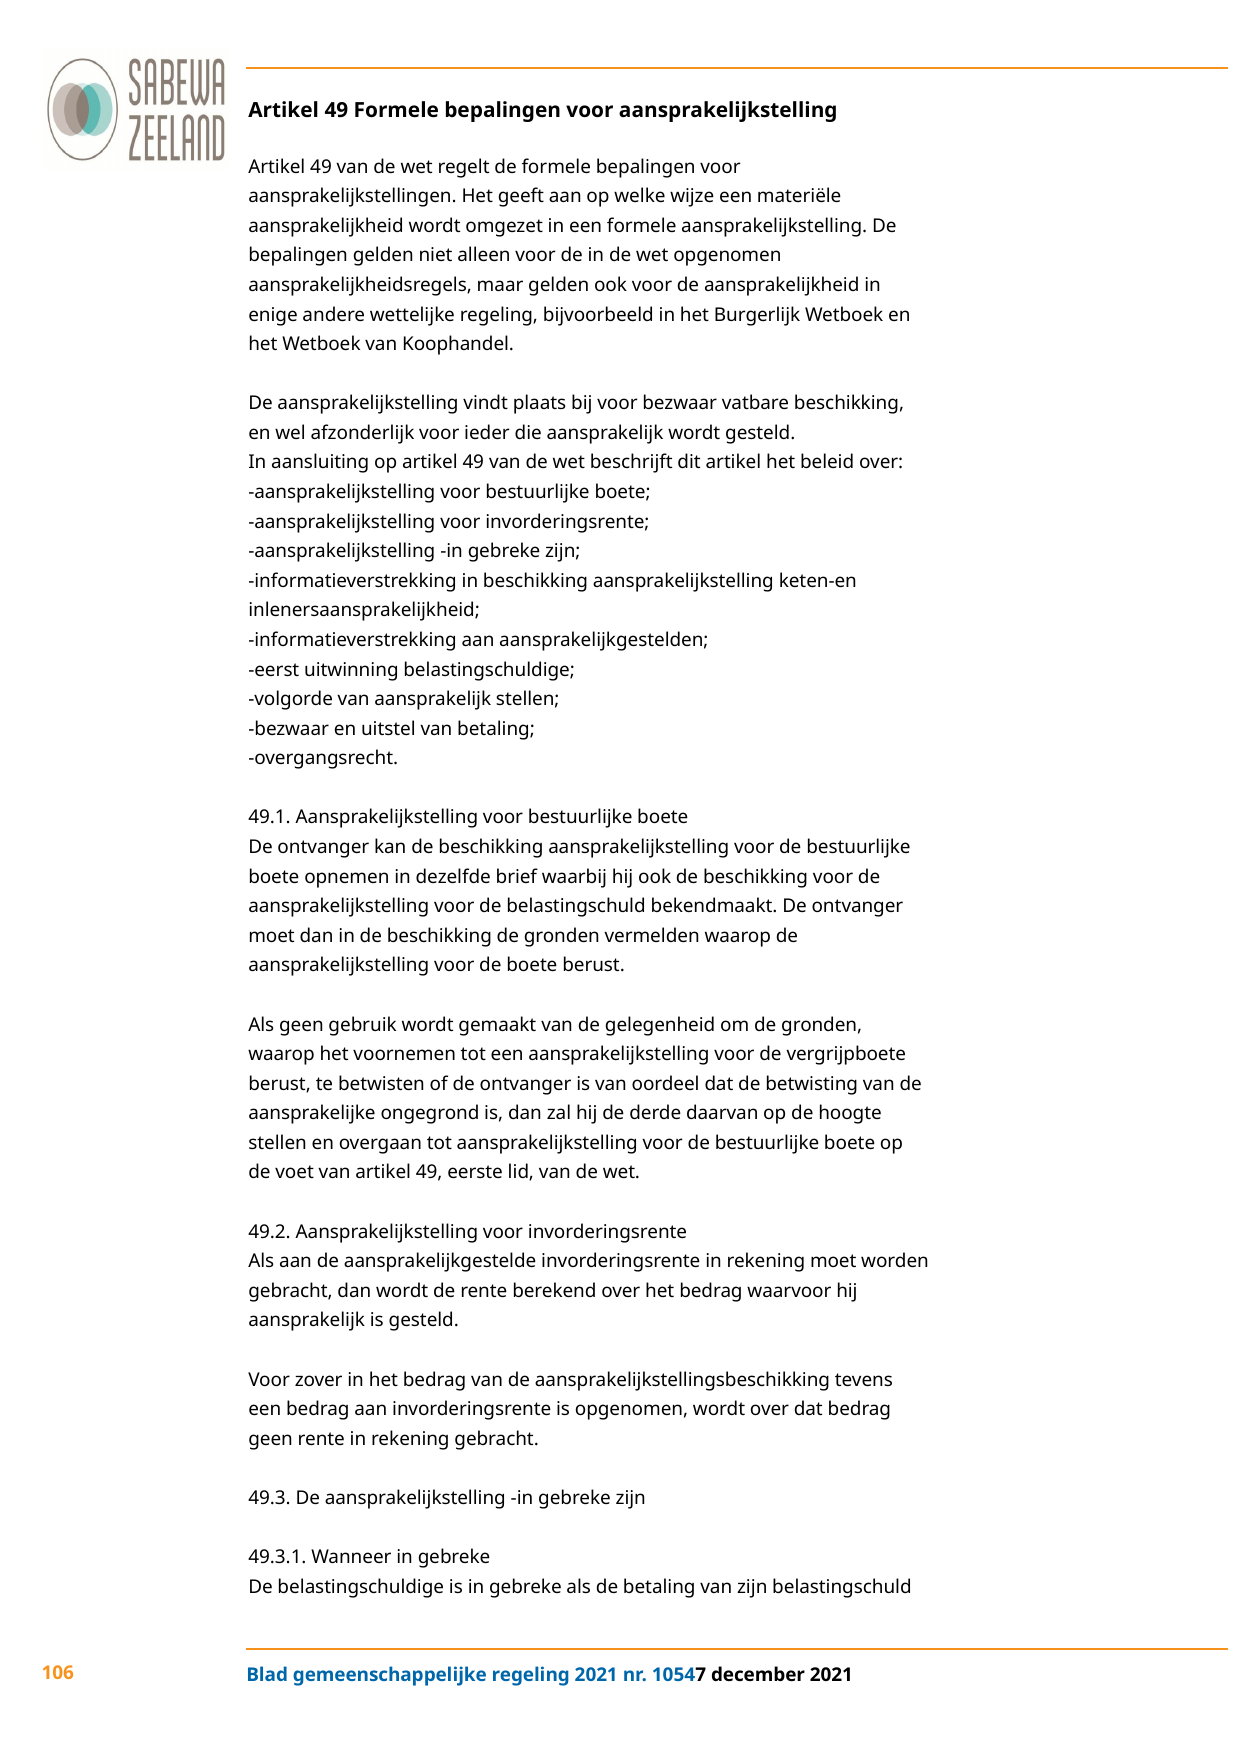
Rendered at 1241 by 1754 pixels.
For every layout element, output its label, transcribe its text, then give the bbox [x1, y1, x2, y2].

text De belastingschuldige is in gebreke als de betaling van zijn belastingschuld [248, 1573, 1152, 1598]
text het Wetboek van Koophandel. [248, 330, 1152, 356]
text gebracht, dan wordt de rente berekend over het bedrag waarvoor hij [248, 1277, 1152, 1303]
text moet dan in de beschikking de gronden vermelden waarop de [248, 922, 1152, 948]
text aansprakelijkstelling voor de belastingschuld bekendmaakt. De ontvanger [248, 892, 1152, 918]
text -aansprakelijkstelling voor invorderingsrente; [248, 508, 1152, 533]
text Artikel 49 van de wet regelt de formele bepalingen voor [248, 153, 1152, 178]
text aansprakelijk is gesteld. [248, 1307, 1152, 1332]
text Artikel 49 Formele bepalingen voor aansprakelijkstelling [248, 95, 1152, 123]
text Als geen gebruik wordt gemaakt van de gelegenheid om de gronden, [248, 1011, 1152, 1036]
text aansprakelijkheid wordt omgezet in een formele aansprakelijkstelling. De [248, 212, 1152, 238]
text -informatieverstrekking aan aansprakelijkgestelden; [248, 626, 1152, 652]
text 49.1. Aansprakelijkstelling voor bestuurlijke boete [248, 804, 1152, 829]
text de voet van artikel 49, eerste lid, van de wet. [248, 1159, 1152, 1184]
text -eerst uitwinning belastingschuldige; [248, 656, 1152, 681]
text Als aan de aansprakelijkgestelde invorderingsrente in rekening moet worden [248, 1247, 1152, 1273]
text -aansprakelijkstelling -in gebreke zijn; [248, 537, 1152, 563]
text De ontvanger kan de beschikking aansprakelijkstelling voor de bestuurlijke [248, 833, 1152, 859]
text geen rente in rekening gebracht. [248, 1425, 1152, 1451]
text De aansprakelijkstelling vindt plaats bij voor bezwaar vatbare beschikking, [248, 389, 1152, 415]
text aansprakelijkstellingen. Het geeft aan op welke wijze een materiële [248, 182, 1152, 208]
text aansprakelijkstelling voor de boete berust. [248, 952, 1152, 977]
text inlenersaansprakelijkheid; [248, 597, 1152, 622]
picture [41, 47, 231, 172]
text stellen en overgaan tot aansprakelijkstelling voor de bestuurlijke boete op [248, 1129, 1152, 1155]
text -informatieverstrekking in beschikking aansprakelijkstelling keten-en [248, 567, 1152, 593]
text 49.3. De aansprakelijkstelling -in gebreke zijn [248, 1484, 1152, 1510]
text aansprakelijkheidsregels, maar gelden ook voor de aansprakelijkheid in [248, 271, 1152, 297]
text -aansprakelijkstelling voor bestuurlijke boete; [248, 478, 1152, 504]
text -volgorde van aansprakelijk stellen; [248, 685, 1152, 711]
text berust, te betwisten of de ontvanger is van oordeel dat de betwisting van de [248, 1070, 1152, 1096]
text waarop het voornemen tot een aansprakelijkstelling voor de vergrijpboete [248, 1040, 1152, 1066]
text -overgangsrecht. [248, 744, 1152, 770]
text en wel afzonderlijk voor ieder die aansprakelijk wordt gesteld. [248, 419, 1152, 445]
text In aansluiting op artikel 49 van de wet beschrijft dit artikel het beleid over: [248, 449, 1152, 474]
text bepalingen gelden niet alleen voor de in de wet opgenomen [248, 242, 1152, 267]
text aansprakelijke ongegrond is, dan zal hij de derde daarvan op de hoogte [248, 1099, 1152, 1125]
text -bezwaar en uitstel van betaling; [248, 715, 1152, 741]
text Voor zover in het bedrag van de aansprakelijkstellingsbeschikking tevens [248, 1366, 1152, 1391]
text een bedrag aan invorderingsrente is opgenomen, wordt over dat bedrag [248, 1395, 1152, 1421]
text enige andere wettelijke regeling, bijvoorbeeld in het Burgerlijk Wetboek en [248, 301, 1152, 326]
text 49.2. Aansprakelijkstelling voor invorderingsrente [248, 1218, 1152, 1243]
text 49.3.1. Wanneer in gebreke [248, 1543, 1152, 1569]
text boete opnemen in dezelfde brief waarbij hij ook de beschikking voor de [248, 863, 1152, 888]
